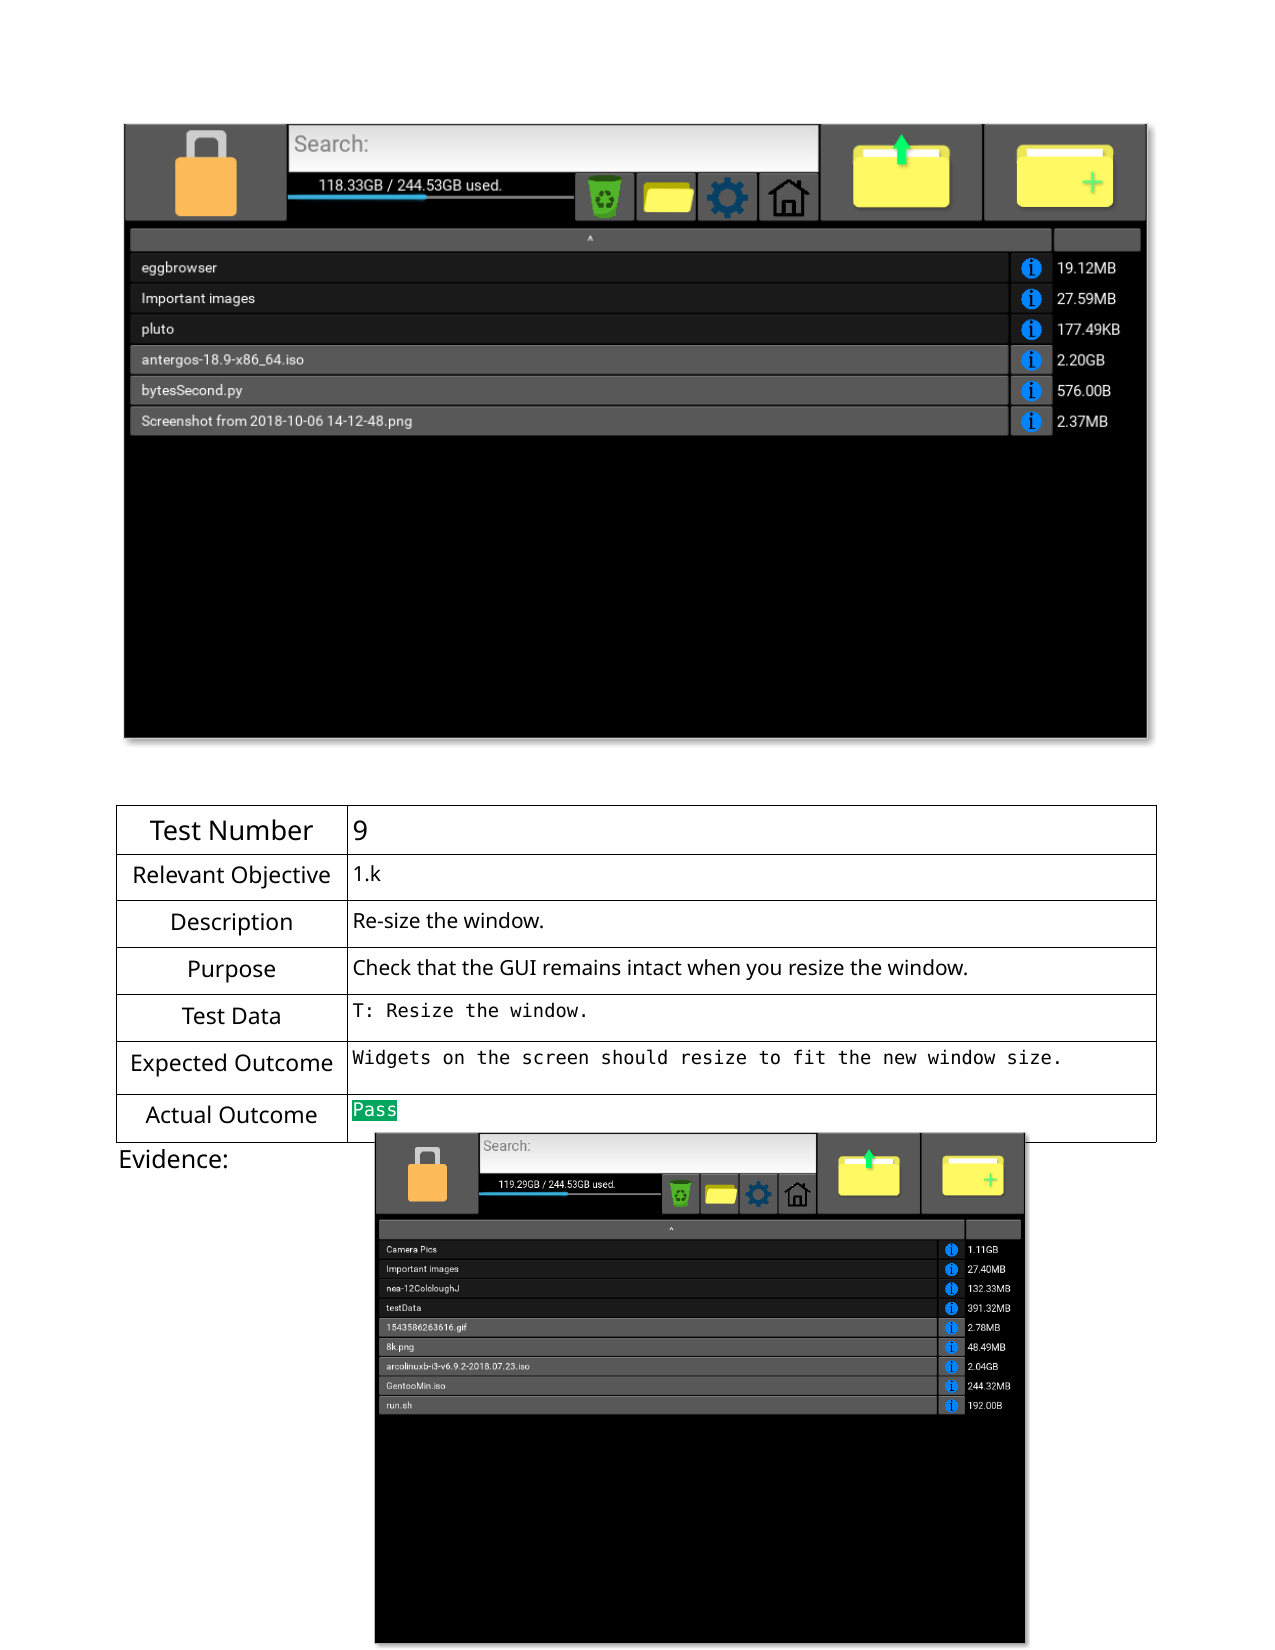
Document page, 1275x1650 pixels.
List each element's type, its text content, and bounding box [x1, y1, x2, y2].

table_cell Check that the GUI remains intact when you resize the window. [348, 948, 1156, 994]
table_cell Expected Outcome [117, 1042, 347, 1094]
table_cell 1.k [348, 855, 1156, 900]
table_cell Widgets on the screen should resize to fit the new window size. [348, 1042, 1156, 1094]
text [1030, 1142, 1157, 1176]
table_cell Purpose [117, 948, 347, 994]
text Evidence: [118, 1143, 371, 1176]
table_cell Relevant Objective [117, 855, 347, 900]
picture [371, 1129, 1030, 1649]
picture [118, 118, 1157, 748]
table_header 9 [348, 806, 1156, 853]
table_cell Re-size the window. [348, 901, 1156, 947]
table_cell Actual Outcome [117, 1095, 347, 1142]
table_cell Test Data [117, 995, 347, 1041]
table_cell T: Resize the window. [348, 995, 1156, 1041]
table_cell Pass [348, 1095, 1156, 1142]
table_header Test Number [117, 806, 347, 853]
table_cell Description [117, 901, 347, 947]
